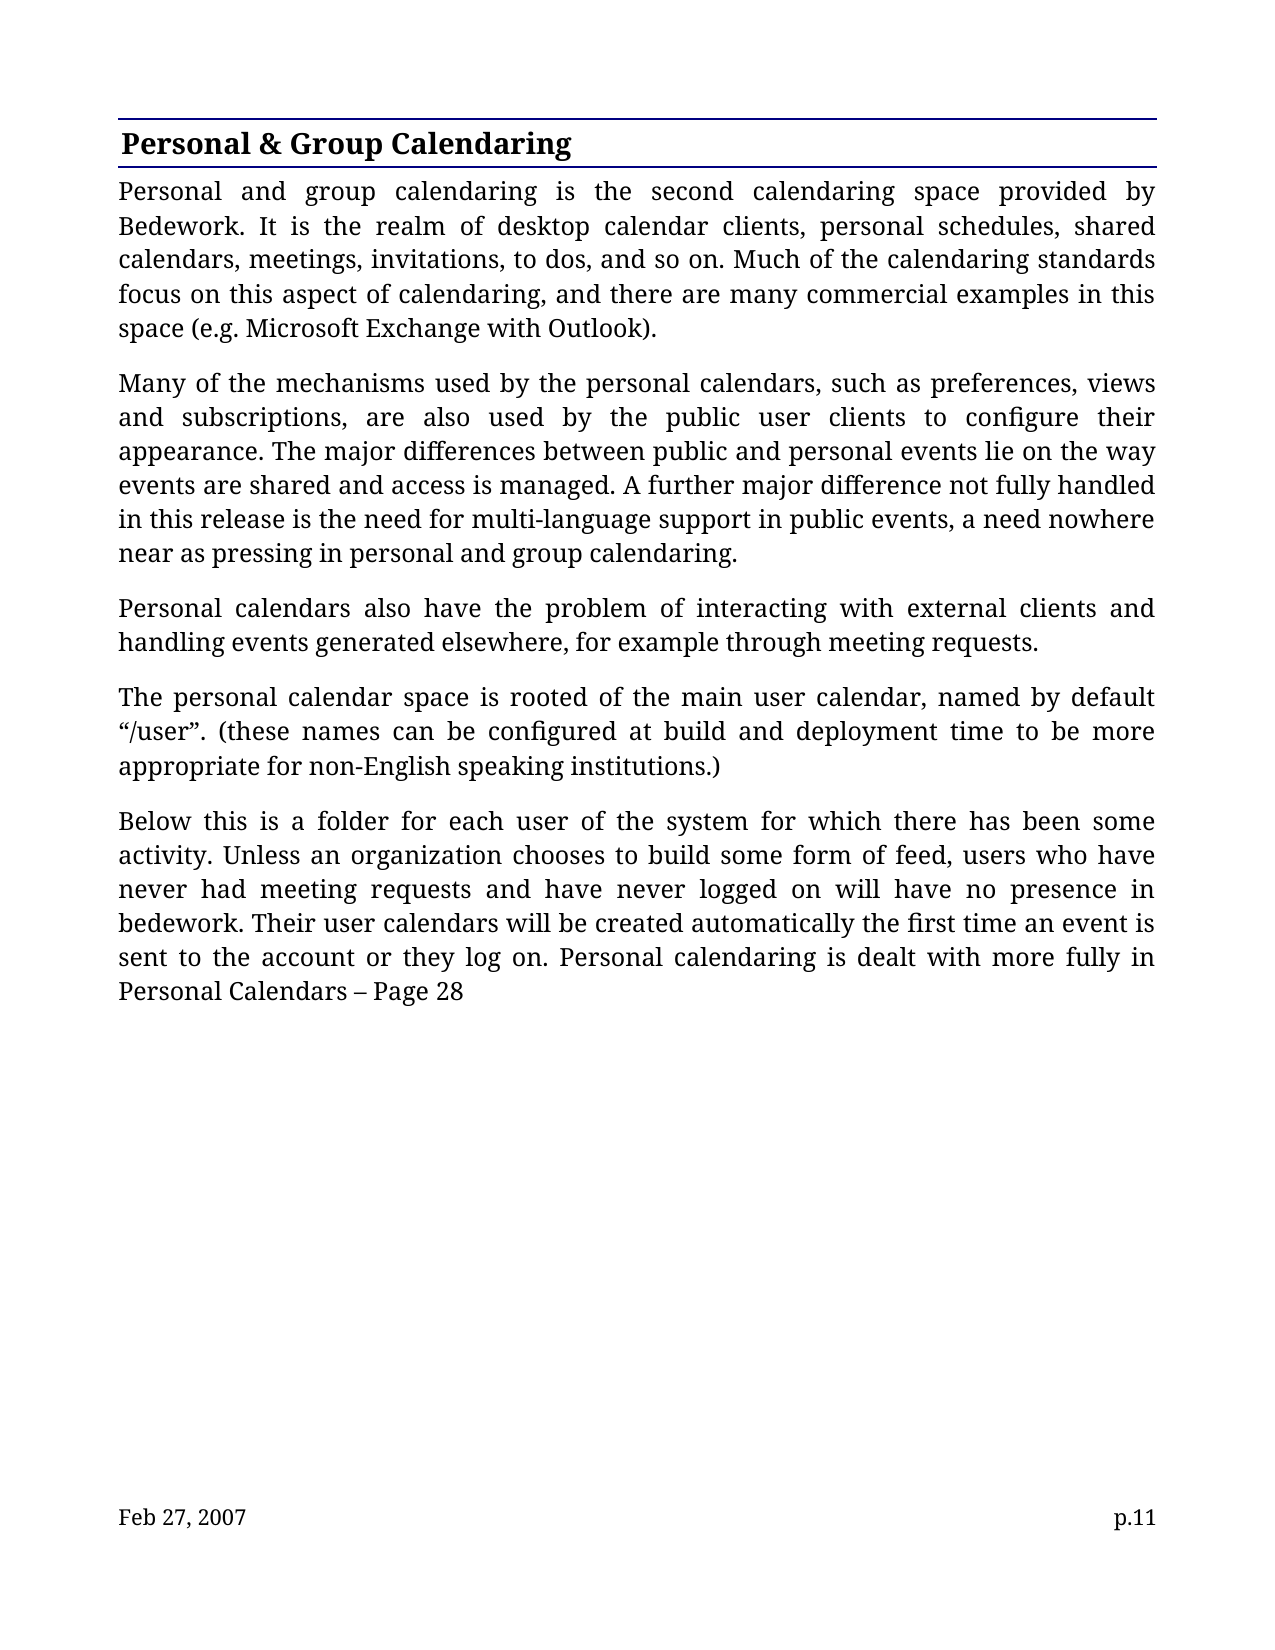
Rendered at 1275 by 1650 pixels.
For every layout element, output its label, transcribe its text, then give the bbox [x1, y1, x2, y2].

text Personal calendars also have the problem of interacting with external clients and handling events generated elsewhere, for example through meeting requests. [118, 591, 1157, 659]
subtitle Personal & Group Calendaring [118, 120, 1157, 166]
text Many of the mechanisms used by the personal calendars, such as preferences, views and subscriptions, are also used by the public user clients to configure their appearance. The major differences between public and personal events lie on the way events are shared and access is managed. A further major difference not fully handled in this release is the need for multi-language support in public events, a need nowhere near as pressing in personal and group calendaring. [118, 365, 1157, 570]
text Personal and group calendaring is the second calendaring space provided by Bedework. It is the realm of desktop calendar clients, personal schedules, shared calendars, meetings, invitations, to dos, and so on. Much of the calendaring standards focus on this aspect of calendaring, and there are many commercial examples in this space (e.g. Microsoft Exchange with Outlook). [118, 174, 1157, 344]
text The personal calendar space is rooted of the main user calendar, named by default “/user”. (these names can be configured at build and deployment time to be more appropriate for non-English speaking institutions.) [118, 680, 1157, 782]
text Below this is a folder for each user of the system for which there has been some activity. Unless an organization chooses to build some form of feed, users who have never had meeting requests and have never logged on will have no presence in bedework. Their user calendars will be created automatically the first time an event is sent to the account or they log on. Personal calendaring is dealt with more fully in Personal Calendars – Page 26 [118, 803, 1157, 1008]
